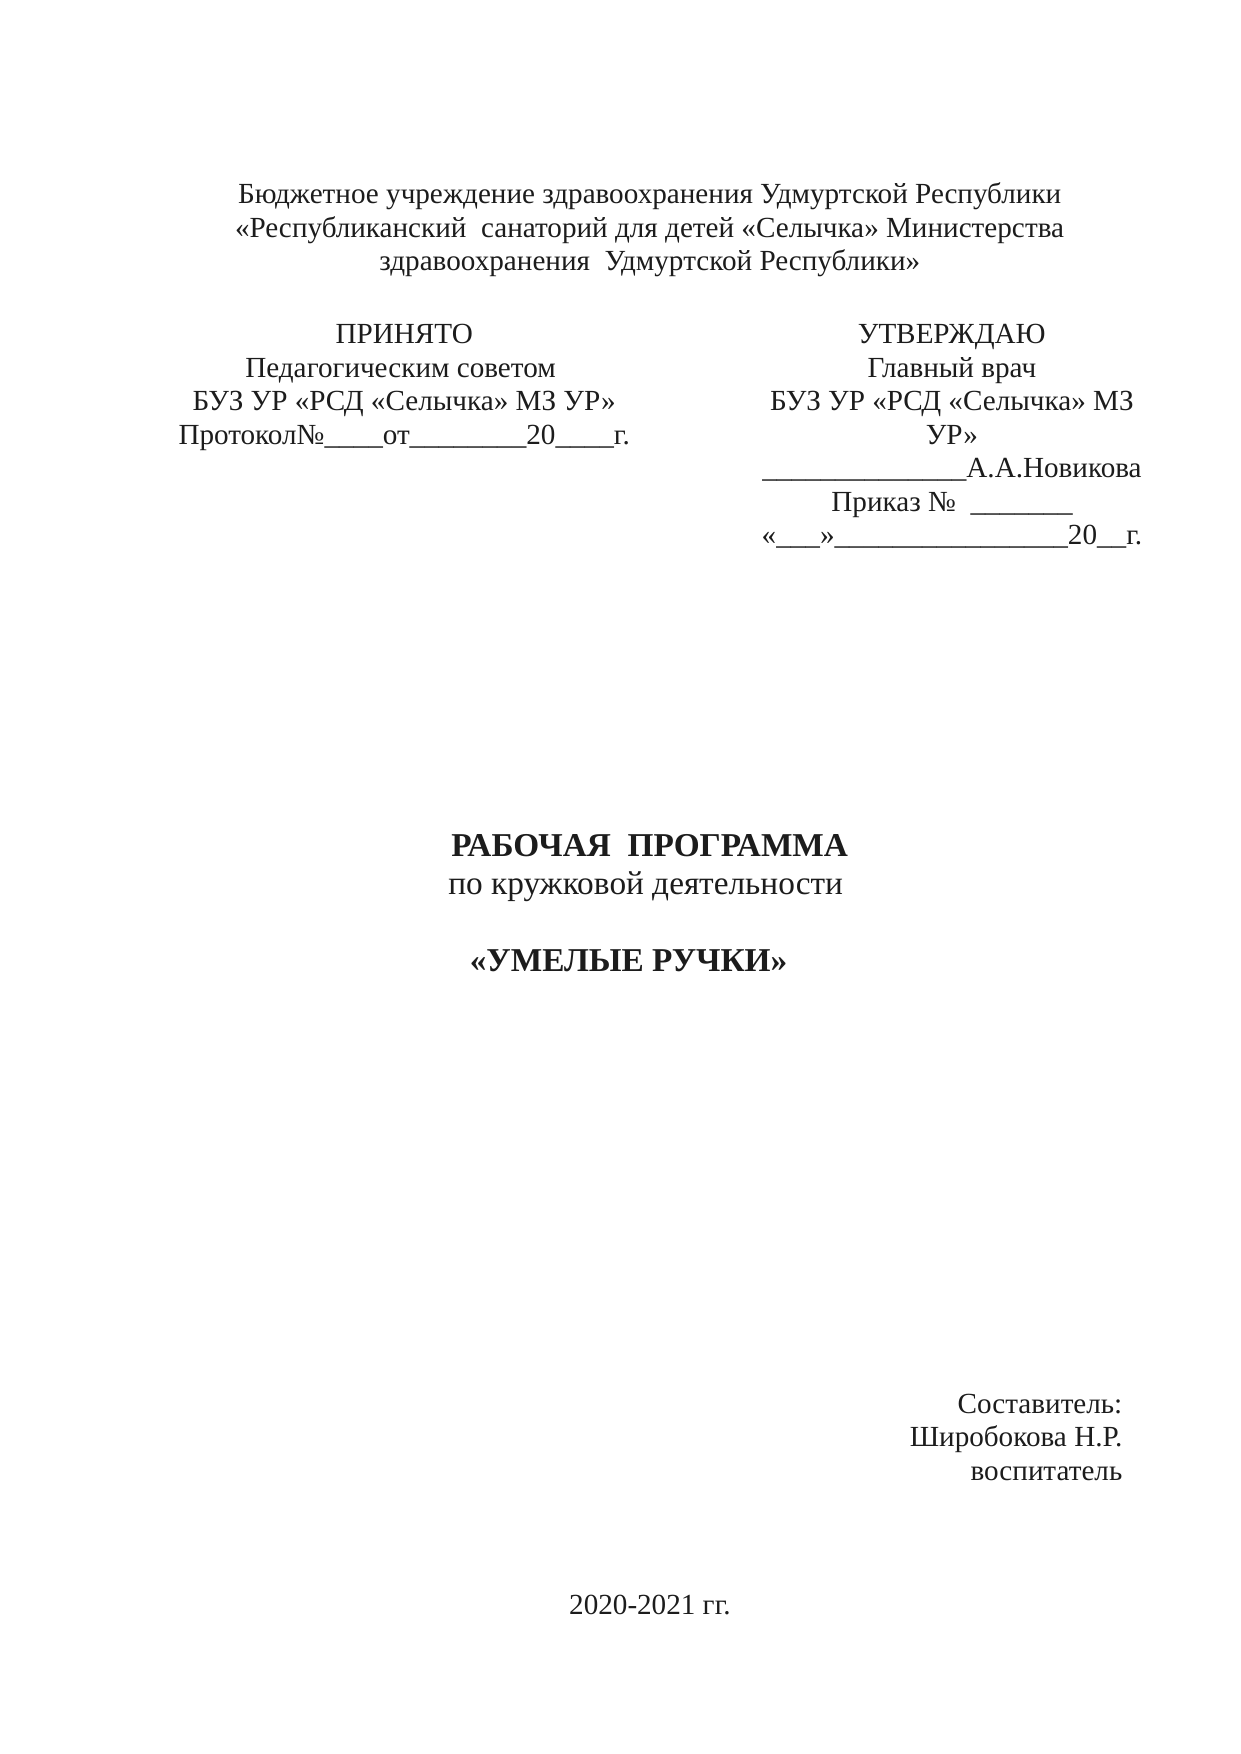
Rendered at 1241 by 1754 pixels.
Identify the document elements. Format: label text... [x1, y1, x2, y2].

text Бюджетное учреждение здравоохранения Удмуртской Республики «Республиканский санаторий для детей «Селычка» Министерства здравоохранения Удмуртской Республики» [177, 176, 1122, 277]
text Составитель: [177, 1386, 1122, 1419]
text по кружковой деятельности [177, 863, 1122, 902]
text Широбокова Н.Р. [177, 1419, 1122, 1453]
text «УМЕЛЫЕ РУЧКИ» [118, 940, 1122, 978]
text 2020-2021 гг. [177, 1587, 1122, 1621]
text РАБОЧАЯ ПРОГРАММА [177, 825, 1122, 863]
table_header ПРИНЯТО Педагогическим советом БУЗ УР «РСД «Селычка» МЗ УР» Протокол№____от________20____г. [55, 311, 694, 557]
text воспитатель [177, 1453, 1122, 1486]
table_header УТВЕРЖДАЮ Главный врач БУЗ УР «РСД «Селычка» МЗ УР» ______________А.А.Новикова Приказ № _______ «___»________________20__г. [694, 311, 1150, 557]
